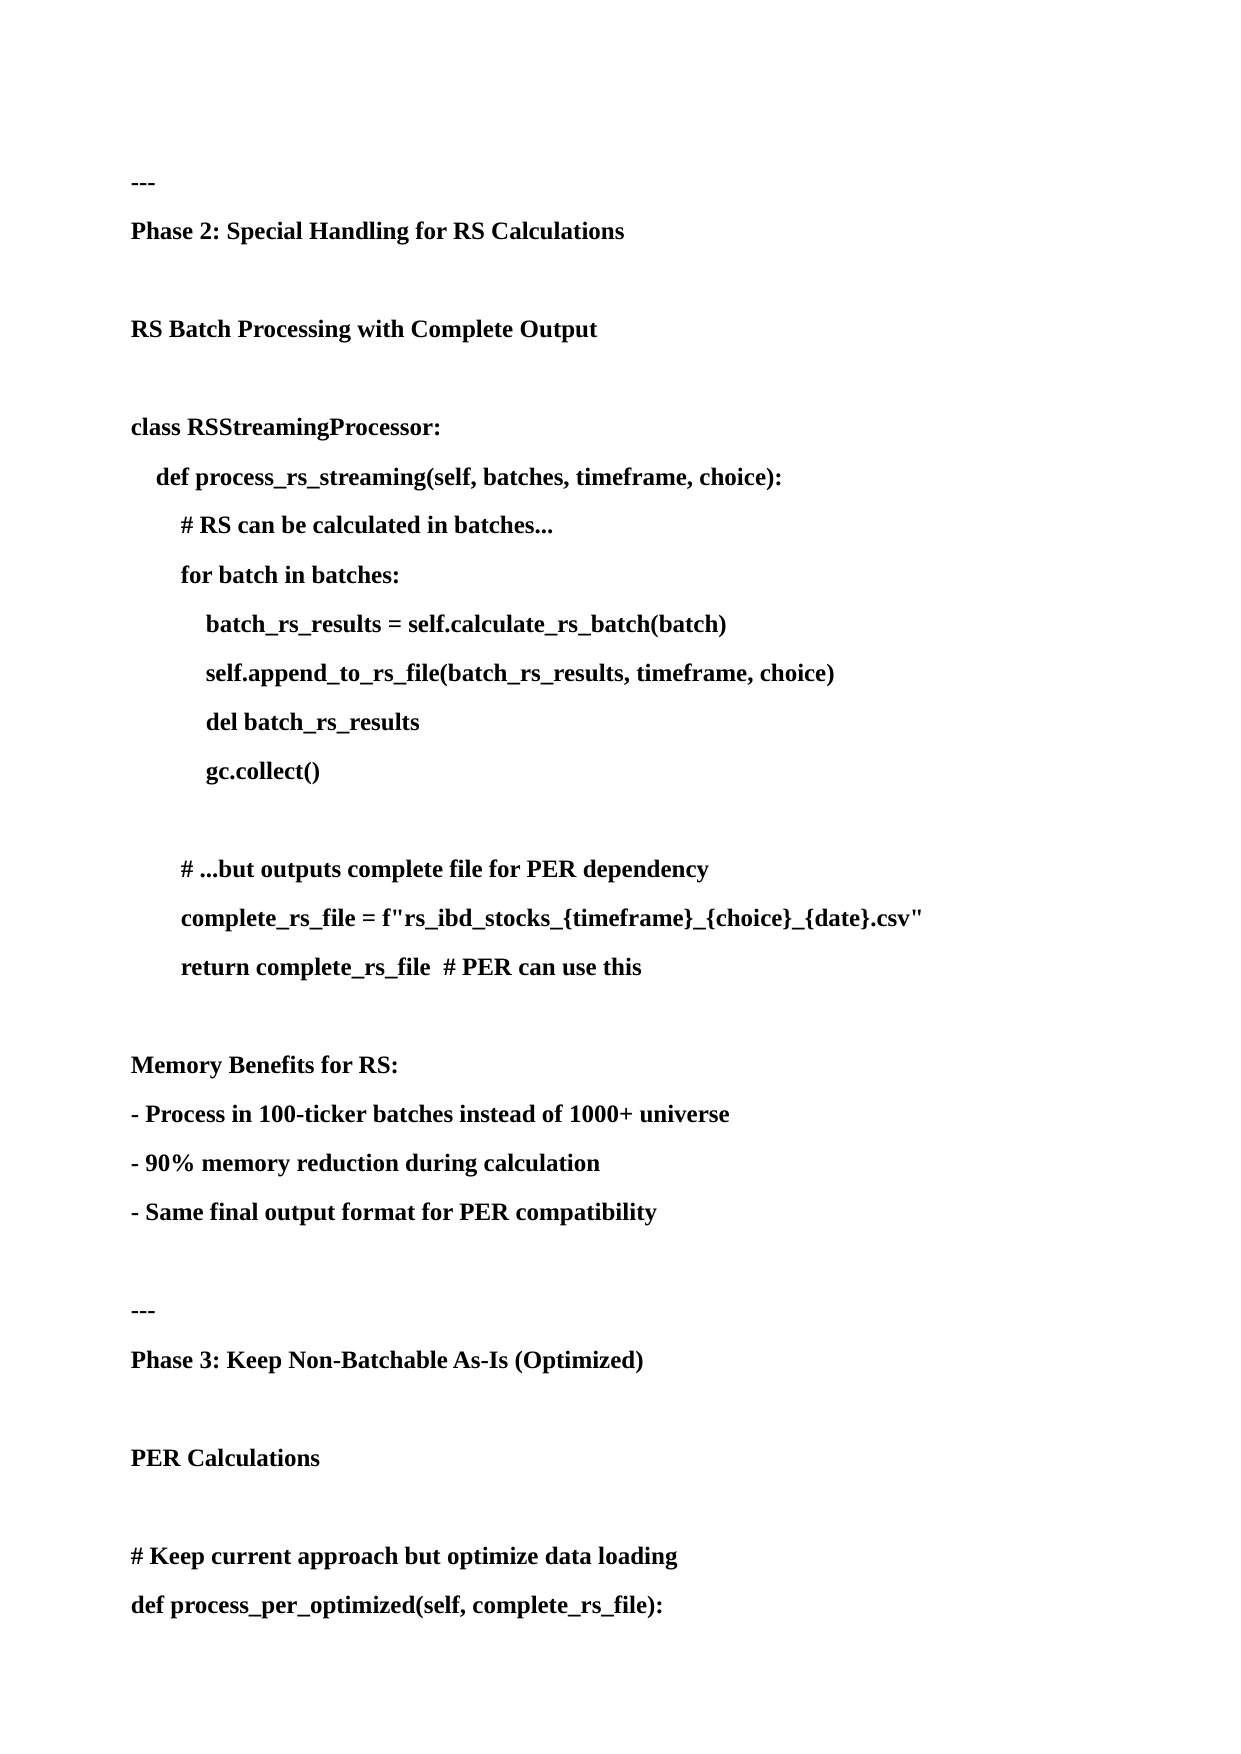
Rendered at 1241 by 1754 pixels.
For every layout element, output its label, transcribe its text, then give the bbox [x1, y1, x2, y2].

text Phase 2: Special Handling for RS Calculations [118, 216, 1122, 245]
text self.append_to_rs_file(batch_rs_results, timeframe, choice) [118, 658, 1122, 687]
text --- [118, 167, 1122, 196]
text # RS can be calculated in batches... [118, 511, 1122, 539]
text del batch_rs_results [118, 707, 1122, 736]
text # ...but outputs complete file for PER dependency [118, 854, 1122, 883]
text - Same final output format for PER compatibility [118, 1197, 1122, 1226]
text Phase 3: Keep Non-Batchable As-Is (Optimized) [118, 1345, 1122, 1373]
text RS Batch Processing with Complete Output [118, 314, 1122, 343]
text batch_rs_results = self.calculate_rs_batch(batch) [118, 609, 1122, 637]
text def process_rs_streaming(self, batches, timeframe, choice): [118, 462, 1122, 490]
text class RSStreamingProcessor: [118, 412, 1122, 441]
text for batch in batches: [118, 560, 1122, 588]
text gc.collect() [118, 756, 1122, 785]
text --- [118, 1296, 1122, 1324]
text PER Calculations [118, 1443, 1122, 1472]
text return complete_rs_file # PER can use this [118, 952, 1122, 981]
text - Process in 100-ticker batches instead of 1000+ universe [118, 1099, 1122, 1128]
text def process_per_optimized(self, complete_rs_file): [118, 1590, 1122, 1619]
text - 90% memory reduction during calculation [118, 1148, 1122, 1177]
text # Keep current approach but optimize data loading [118, 1541, 1122, 1570]
text complete_rs_file = f"rs_ibd_stocks_{timeframe}_{choice}_{date}.csv" [118, 903, 1122, 932]
text Memory Benefits for RS: [118, 1050, 1122, 1079]
